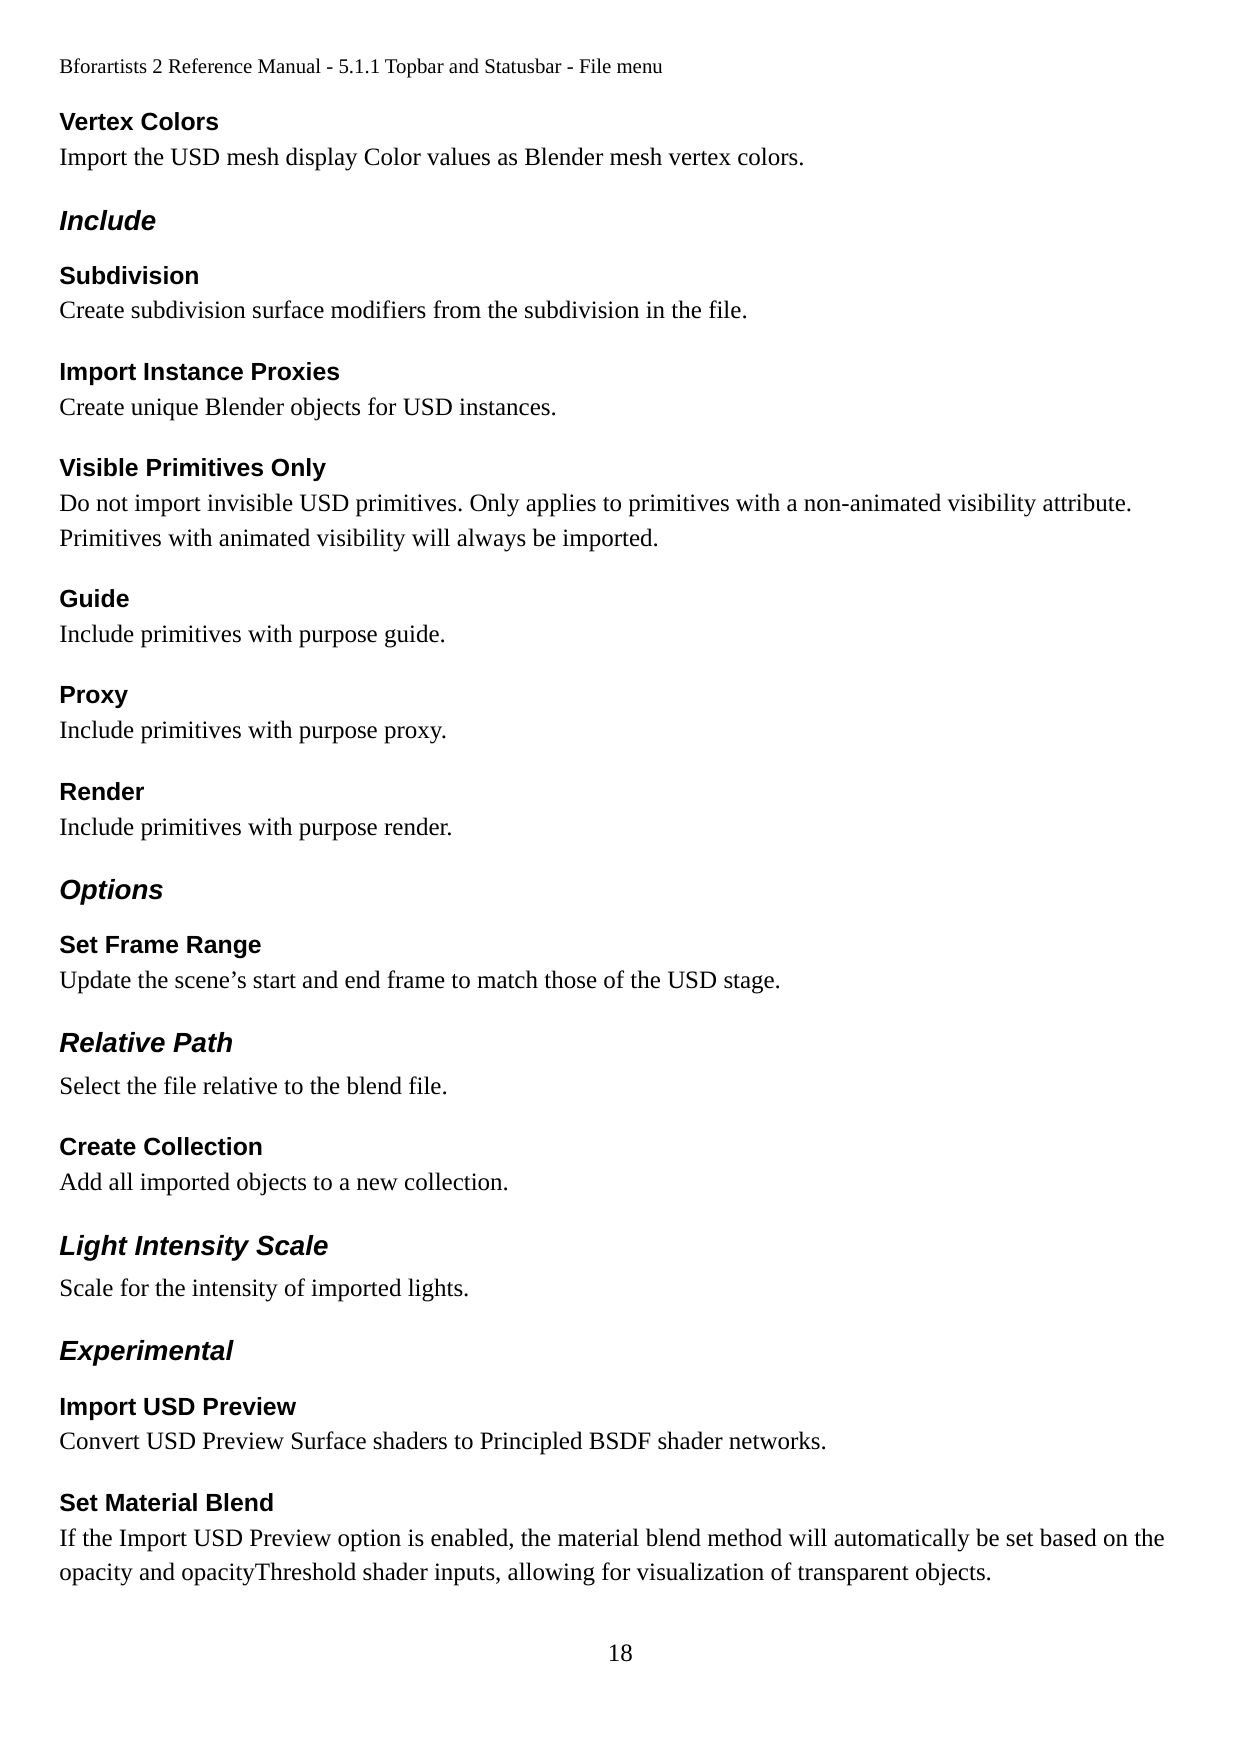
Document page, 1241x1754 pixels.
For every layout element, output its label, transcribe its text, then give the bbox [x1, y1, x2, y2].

text If the Import USD Preview option is enabled, the material blend method will automatically be set based on the opacity and opacityThreshold shader inputs, allowing for visualization of transparent objects. [59, 1523, 1181, 1586]
subtitle Import USD Preview [59, 1392, 1181, 1420]
text Do not import invisible USD primitives. Only applies to primitives with a non-animated visibility attribute. Primitives with animated visibility will always be imported. [59, 488, 1181, 551]
text Include primitives with purpose guide. [59, 619, 1181, 648]
subtitle Guide [59, 584, 1181, 613]
subtitle Include [59, 204, 1181, 236]
text Add all imported objects to a new collection. [59, 1167, 1181, 1196]
text Update the scene’s start and end frame to match those of the USD stage. [59, 965, 1181, 994]
subtitle Set Frame Range [59, 930, 1181, 959]
subtitle Create Collection [59, 1132, 1181, 1161]
subtitle Experimental [59, 1335, 1181, 1367]
text Include primitives with purpose render. [59, 812, 1181, 841]
text Create subdivision surface modifiers from the subdivision in the file. [59, 296, 1181, 324]
subtitle Visible Primitives Only [59, 453, 1181, 482]
text Create unique Blender objects for USD instances. [59, 392, 1181, 421]
subtitle Vertex Colors [59, 107, 1181, 136]
subtitle Import Instance Proxies [59, 357, 1181, 386]
text Select the file relative to the blend file. [59, 1071, 1181, 1100]
subtitle Set Material Blend [59, 1488, 1181, 1517]
text Scale for the intensity of imported lights. [59, 1273, 1181, 1302]
subtitle Relative Path [59, 1027, 1181, 1058]
subtitle Options [59, 873, 1181, 905]
subtitle Light Intensity Scale [59, 1229, 1181, 1261]
text Convert USD Preview Surface shaders to Principled BSDF shader networks. [59, 1426, 1181, 1455]
subtitle Subdivision [59, 261, 1181, 289]
text Include primitives with purpose proxy. [59, 715, 1181, 744]
text Import the USD mesh display Color values as Blender mesh vertex colors. [59, 142, 1181, 171]
subtitle Proxy [59, 681, 1181, 709]
subtitle Render [59, 777, 1181, 806]
